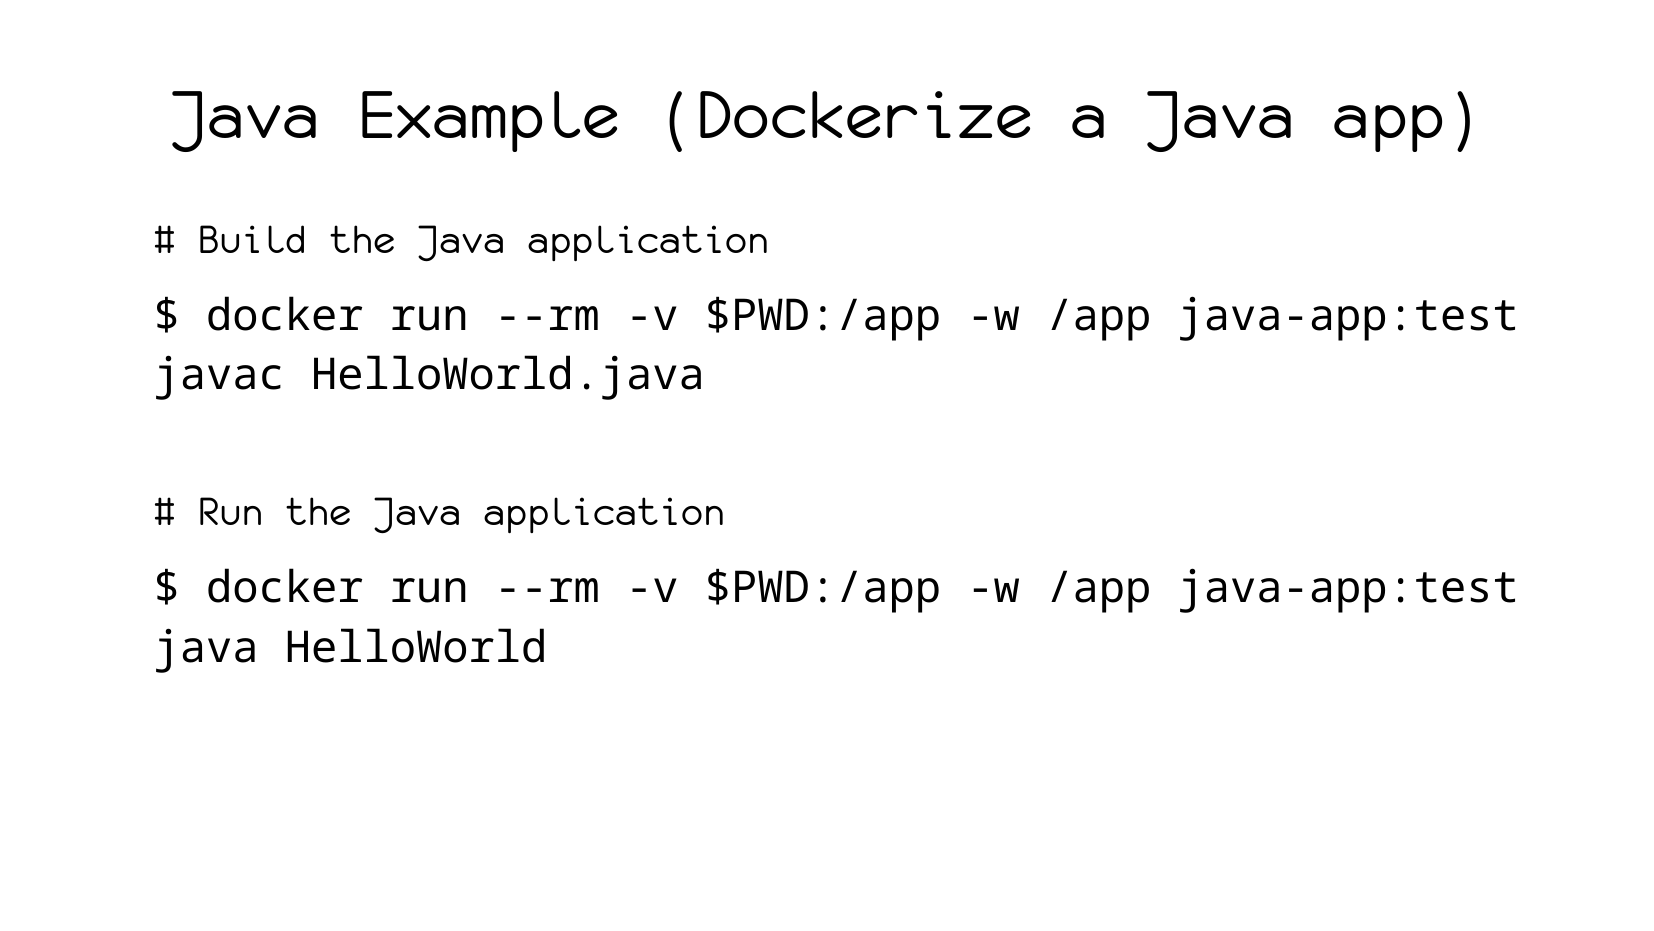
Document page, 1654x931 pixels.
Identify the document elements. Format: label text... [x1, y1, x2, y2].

list # Build the Java application $ docker run --rm -v $PWD:/app -w /app java-app:test javac HelloWorld.java # Run the Java application $ docker run --rm -v $PWD:/app -w /app java-app:test java HelloWorld [82, 217, 1571, 758]
title Java Example (Dockerize a Java app) [82, 37, 1571, 193]
